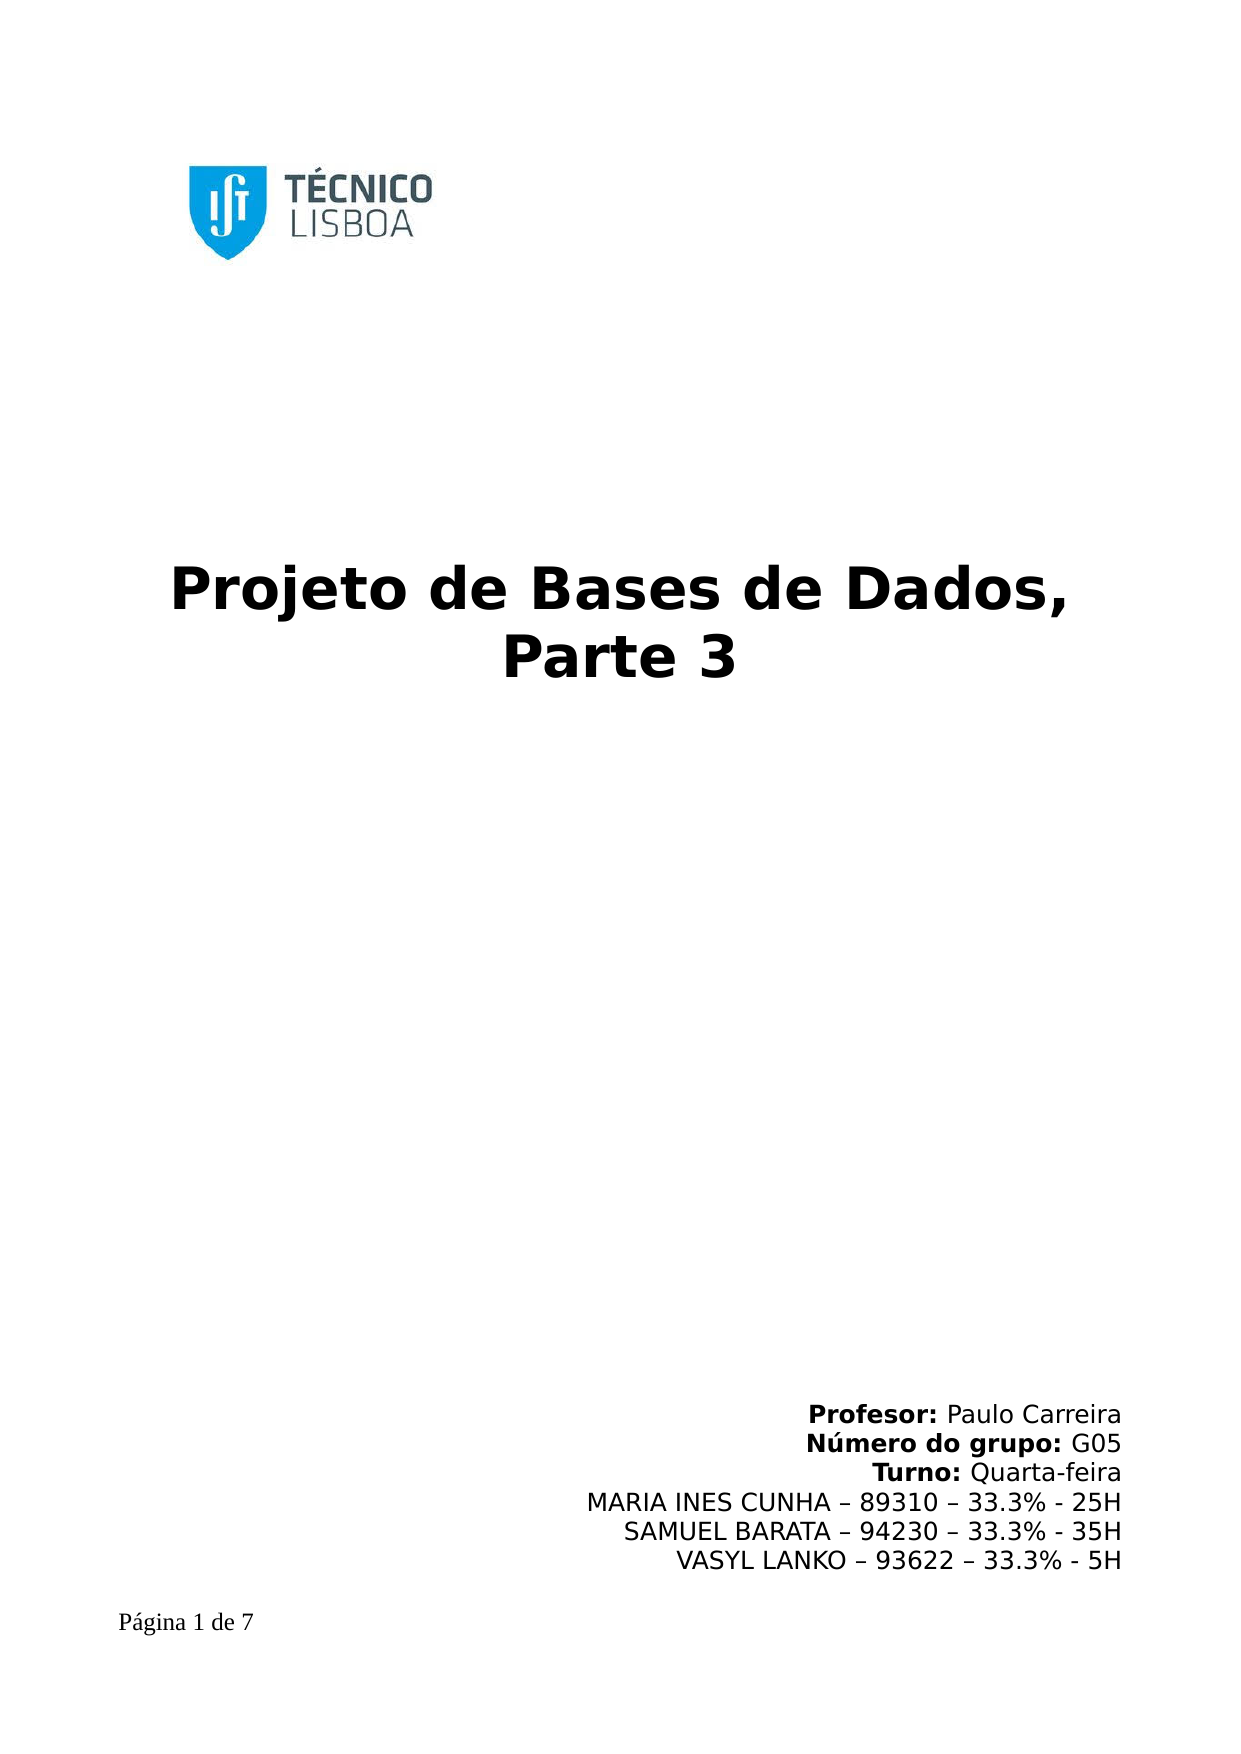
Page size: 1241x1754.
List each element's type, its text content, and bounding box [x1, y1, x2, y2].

picture [175, 148, 447, 269]
text Profesor: Paulo Carreira [118, 1400, 1122, 1429]
text Número do grupo: G05 [118, 1429, 1122, 1458]
text SAMUEL BARATA – 94230 – 33.3% - 35H [118, 1517, 1122, 1546]
text VASYL LANKO – 93622 – 33.3% - 5H [118, 1546, 1122, 1575]
text Turno: Quarta-feira [118, 1458, 1122, 1488]
text Projeto de Bases de Dados, Parte 3 [118, 556, 1122, 691]
text MARIA INES CUNHA – 89310 – 33.3% - 25H [118, 1488, 1122, 1517]
